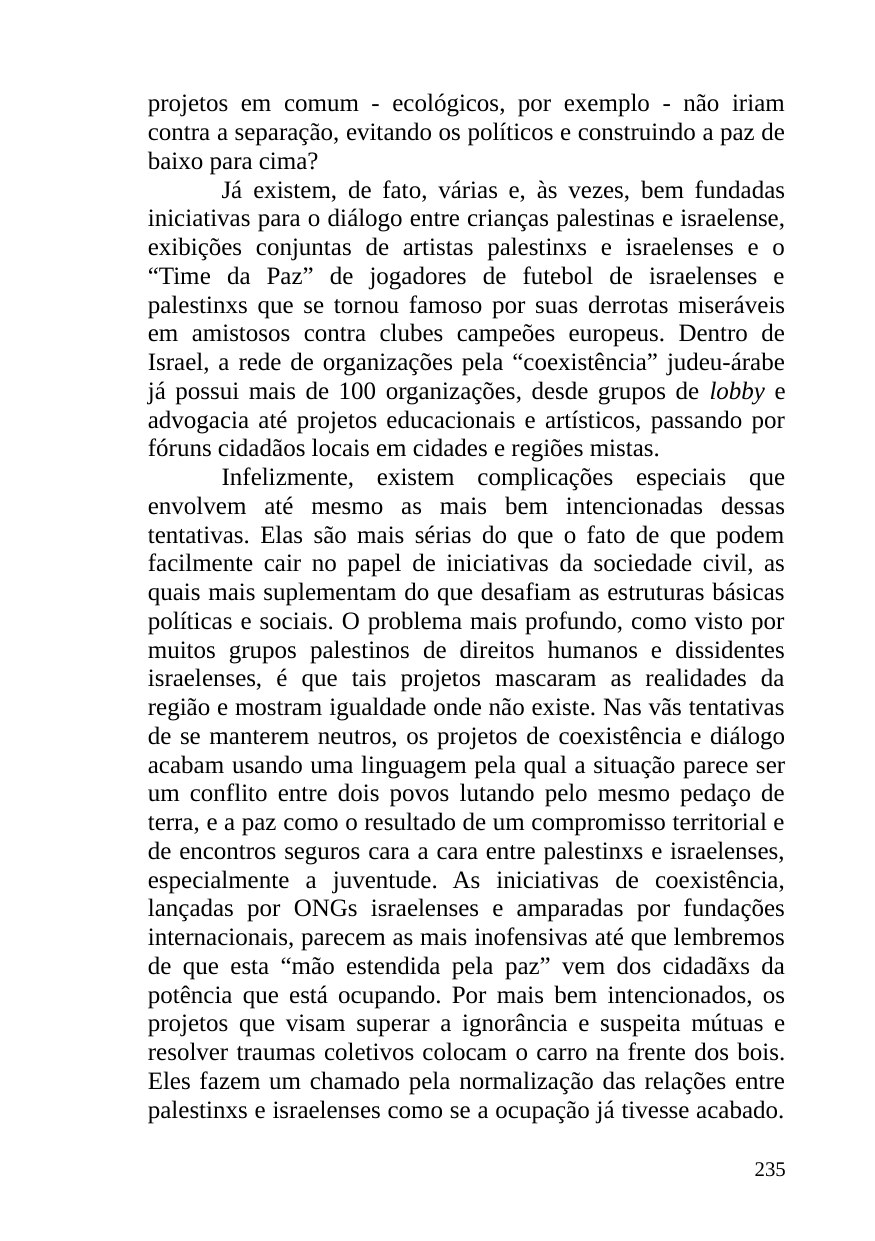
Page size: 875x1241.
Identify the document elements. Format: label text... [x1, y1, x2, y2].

text Infelizmente, existem complicações especiais que envolvem até mesmo as mais bem intencionadas dessas tentativas. Elas são mais sérias do que o fato de que podem facilmente cair no papel de iniciativas da sociedade civil, as quais mais suplementam do que desafiam as estruturas básicas políticas e sociais. O problema mais profundo, como visto por muitos grupos palestinos de direitos humanos e dissidentes israelenses, é que tais projetos mascaram as realidades da região e mostram igualdade onde não existe. Nas vãs tentativas de se manterem neutros, os projetos de coexistência e diálogo acabam usando uma linguagem pela qual a situação parece ser um conflito entre dois povos lutando pelo mesmo pedaço de terra, e a paz como o resultado de um compromisso territorial e de encontros seguros cara a cara entre palestinxs e israelenses, especialmente a juventude. As iniciativas de coexistência, lançadas por ONGs israelenses e amparadas por fundações internacionais, parecem as mais inofensivas até que lembremos de que esta “mão estendida pela paz” vem dos cidadãxs da potência que está ocupando. Por mais bem intencionados, os projetos que visam superar a ignorância e suspeita mútuas e resolver traumas coletivos colocam o carro na frente dos bois. Eles fazem um chamado pela normalização das relações entre palestinxs e israelenses como se a ocupação já tivesse acabado. [148, 462, 786, 1123]
text Já existem, de fato, várias e, às vezes, bem fundadas iniciativas para o diálogo entre crianças palestinas e israelense, exibições conjuntas de artistas palestinxs e israelenses e o “Time da Paz” de jogadores de futebol de israelenses e palestinxs que se tornou famoso por suas derrotas miseráveis em amistosos contra clubes campeões europeus. Dentro de Israel, a rede de organizações pela “coexistência” judeu-árabe já possui mais de 100 organizações, desde grupos de lobby e advogacia até projetos educacionais e artísticos, passando por fóruns cidadãos locais em cidades e regiões mistas. [148, 175, 786, 462]
text projetos em comum - ecológicos, por exemplo - não iriam contra a separação, evitando os políticos e construindo a paz de baixo para cima? [148, 88, 786, 175]
